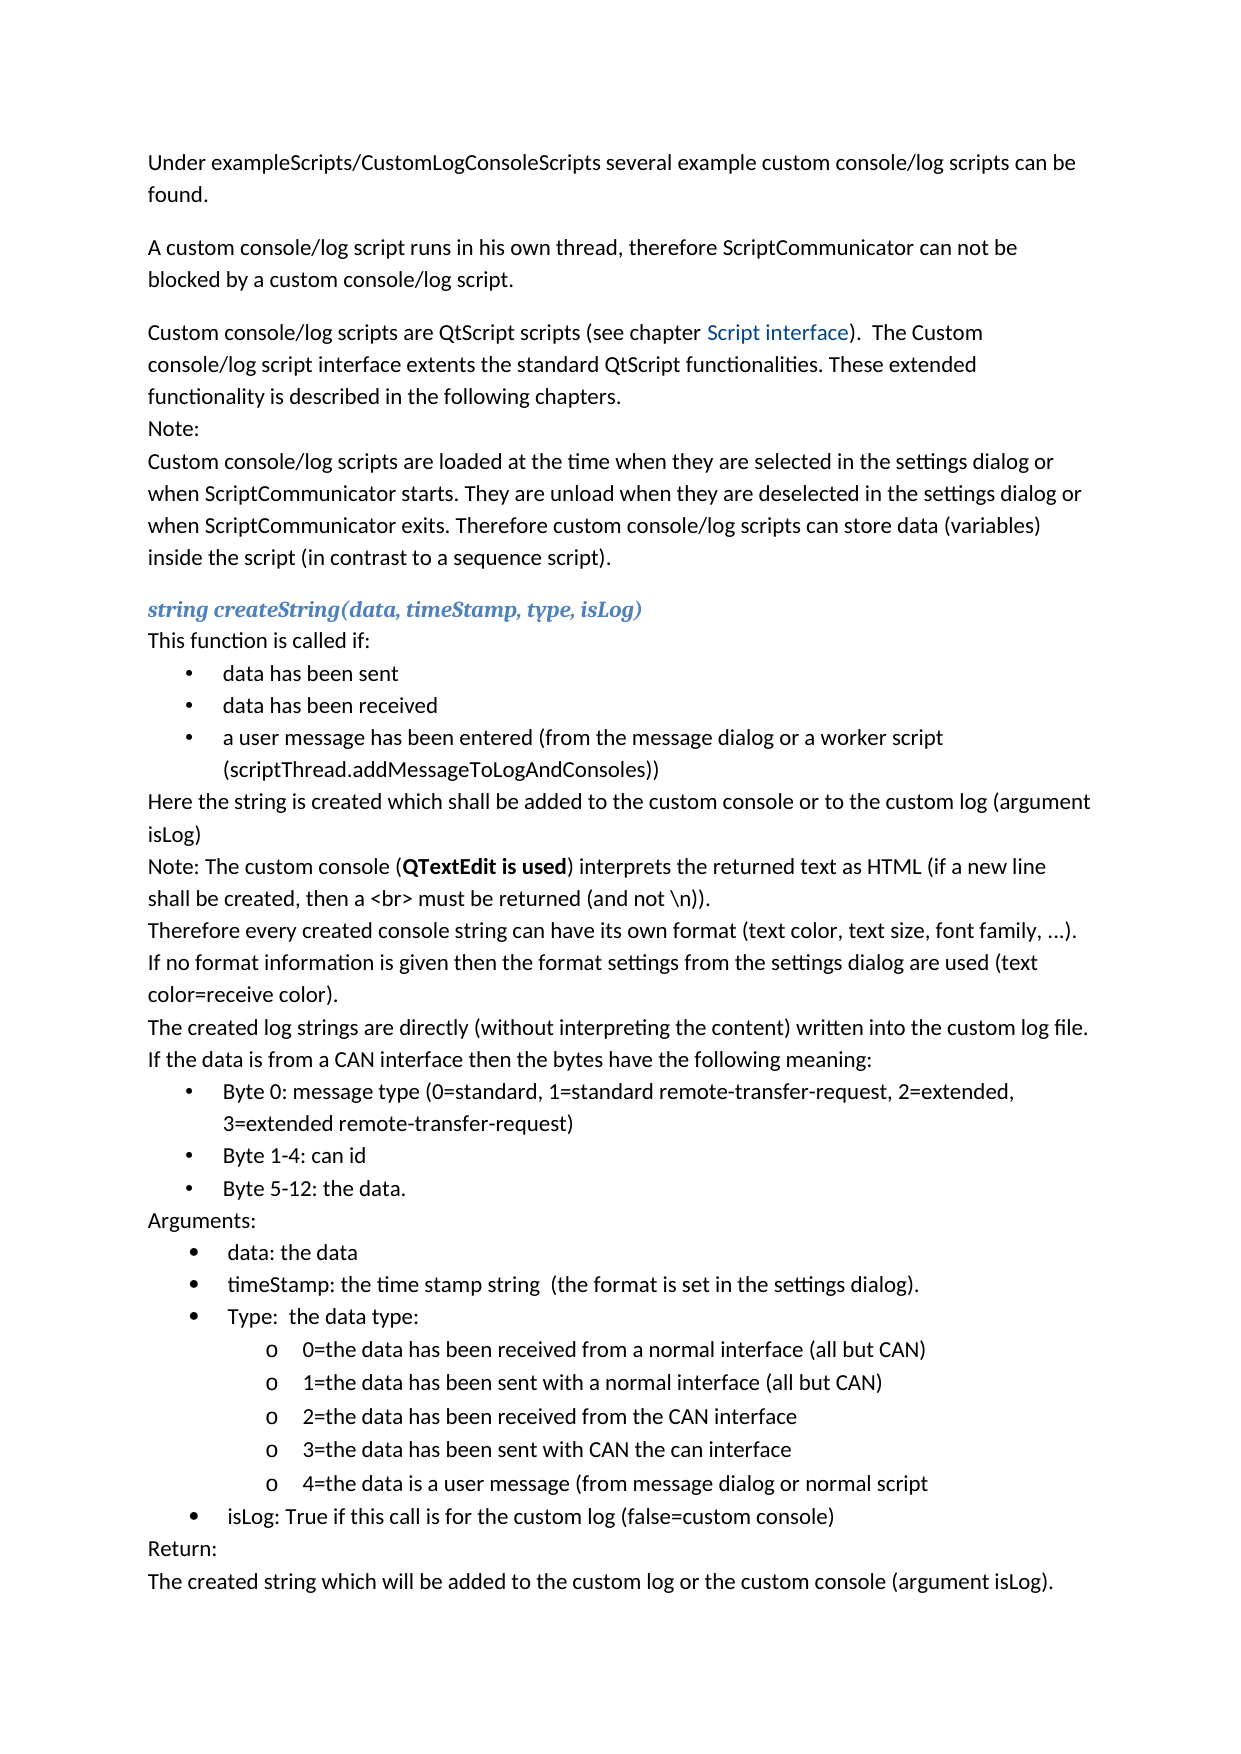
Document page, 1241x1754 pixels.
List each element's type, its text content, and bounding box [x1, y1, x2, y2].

list 3=the data has been sent with CAN the can interface [265, 1435, 1093, 1464]
text A custom console/log script runs in his own thread, therefore ScriptCommunicator can not be blocked by a custom console/log script. [148, 233, 1093, 293]
list 4=the data is a user message (from message dialog or normal script [265, 1469, 1093, 1498]
list 0=the data has been received from a normal interface (all but CAN) [265, 1335, 1093, 1364]
list isLog: True if this call is for the custom log (false=custom console) [190, 1502, 1093, 1530]
list a user message has been entered (from the message dialog or a worker script (scriptThread.addMessageToLogAndConsoles)) [185, 723, 1093, 783]
list data has been sent [185, 659, 1093, 687]
list data has been received [185, 691, 1093, 719]
list Byte 5-12: the data. [185, 1174, 1093, 1202]
list timeStamp: the time stamp string (the format is set in the settings dialog). [190, 1270, 1093, 1298]
text This function is called if: [148, 627, 1093, 654]
list 1=the data has been sent with a normal interface (all but CAN) [265, 1368, 1093, 1397]
text Therefore every created console string can have its own format (text color, text size, font family, ...). [148, 916, 1093, 944]
subtitle string createString(data, timeStamp, type, isLog) [148, 596, 1093, 623]
list Byte 1-4: can id [185, 1142, 1093, 1169]
text Custom console/log scripts are loaded at the time when they are selected in the settings dialog or when ScriptCommunicator starts. They are unload when they are deselected in the settings dialog or when ScriptCommunicator exits. Therefore custom console/log scripts can store data (variables) inside the script (in contrast to a sequence script). [148, 447, 1093, 571]
text If no format information is given then the format settings from the settings dialog are used (text color=receive color). [148, 948, 1093, 1009]
list Type: the data type: [190, 1302, 1093, 1331]
text The created log strings are directly (without interpreting the content) written into the custom log file. [148, 1013, 1093, 1041]
list data: the data [190, 1238, 1093, 1266]
text Note: The custom console (QTextEdit is used) interprets the returned text as HTML (if a new line shall be created, then a <br> must be returned (and not \n)). [148, 852, 1093, 912]
text Here the string is created which shall be added to the custom console or to the custom log (argument isLog) [148, 787, 1093, 848]
list 2=the data has been received from the CAN interface [265, 1402, 1093, 1431]
text Custom console/log scripts are QtScript scripts (see chapter Script interface). The Custom console/log script interface extents the standard QtScript functionalities. These extended functionality is described in the following chapters. [148, 318, 1093, 410]
text Under exampleScripts/CustomLogConsoleScripts several example custom console/log scripts can be found. [148, 148, 1093, 208]
list Byte 0: message type (0=standard, 1=standard remote-transfer-request, 2=extended, 3=extended remote-transfer-request) [185, 1077, 1093, 1137]
text The created string which will be added to the custom log or the custom console (argument isLog). [148, 1567, 1093, 1595]
text If the data is from a CAN interface then the bytes have the following meaning: [148, 1045, 1093, 1073]
text Arguments: [148, 1206, 1093, 1234]
text Note: [148, 414, 1093, 443]
list Return: [148, 1534, 1093, 1563]
